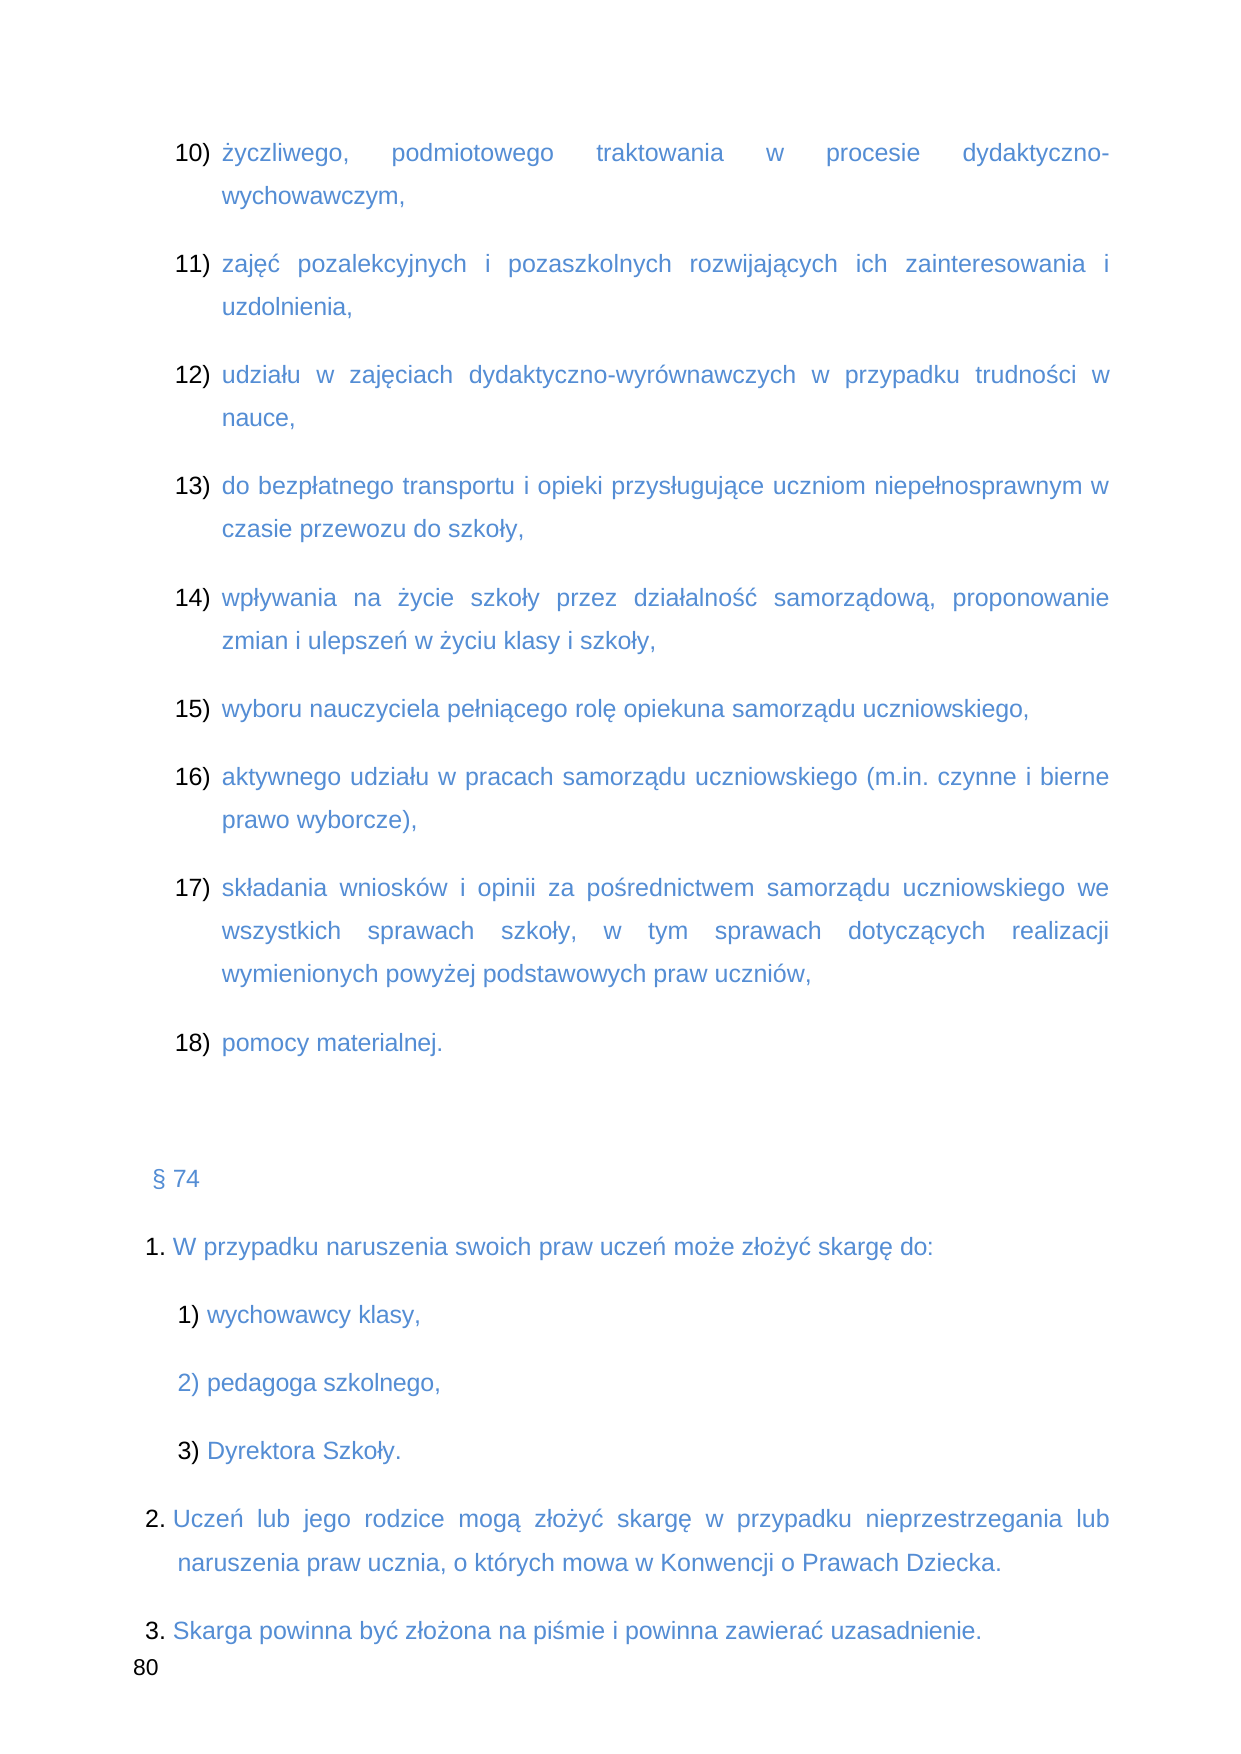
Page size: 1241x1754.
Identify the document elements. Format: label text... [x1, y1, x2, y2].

list pomocy materialnej. [174, 1027, 1109, 1056]
list udziału w zajęciach dydaktyczno-wyrównawczych w przypadku trudności w nauce, [174, 360, 1109, 432]
subtitle § 74 [152, 1164, 1105, 1192]
list Skarga powinna być złożona na piśmie i powinna zawierać uzasadnienie. [145, 1616, 1109, 1644]
list do bezpłatnego transportu i opieki przysługujące uczniom niepełnosprawnym w czasie przewozu do szkoły, [174, 471, 1109, 543]
list aktywnego udziału w pracach samorządu uczniowskiego (m.in. czynne i bierne prawo wyborcze), [174, 762, 1109, 834]
list życzliwego, podmiotowego traktowania w procesie dydaktyczno- wychowawczym, [174, 137, 1109, 209]
list wpływania na życie szkoły przez działalność samorządową, proponowanie zmian i ulepszeń w życiu klasy i szkoły, [174, 582, 1109, 654]
list składania wniosków i opinii za pośrednictwem samorządu uczniowskiego we wszystkich sprawach szkoły, w tym sprawach dotyczących realizacji wymienionych powyżej podstawowych praw uczniów, [174, 873, 1109, 988]
list wyboru nauczyciela pełniącego rolę opiekuna samorządu uczniowskiego, [174, 694, 1109, 722]
list zajęć pozalekcyjnych i pozaszkolnych rozwijających ich zainteresowania i uzdolnienia, [174, 249, 1109, 321]
list Dyrektora Szkoły. [177, 1436, 1105, 1465]
list Uczeń lub jego rodzice mogą złożyć skargę w przypadku nieprzestrzegania lub naruszenia praw ucznia, o których mowa w Konwencji o Prawach Dziecka. [145, 1504, 1109, 1576]
list W przypadku naruszenia swoich praw uczeń może złożyć skargę do: [145, 1232, 1105, 1261]
list pedagoga szkolnego, [177, 1368, 1105, 1397]
list wychowawcy klasy, [177, 1300, 1105, 1329]
